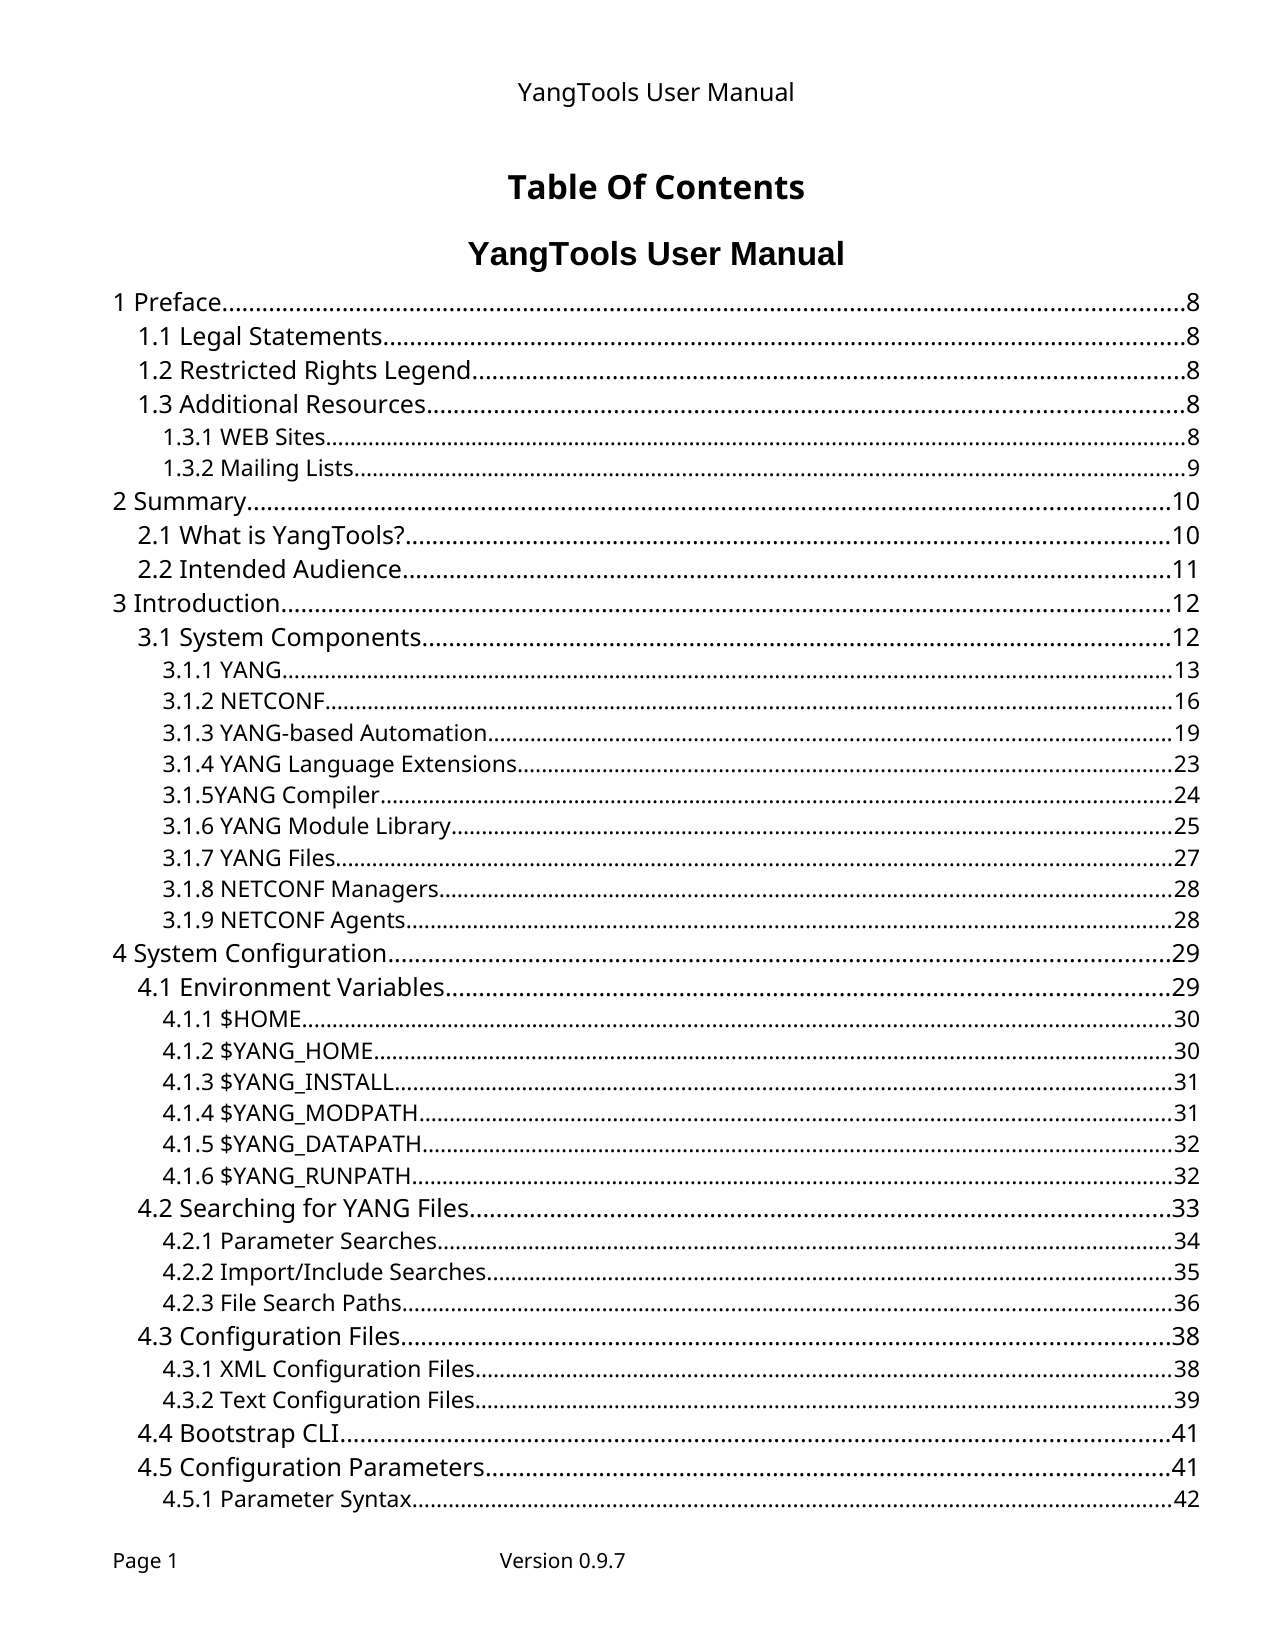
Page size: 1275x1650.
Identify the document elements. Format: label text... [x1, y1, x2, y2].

text 4.1.5 $YANG_DATAPATH 32 [162, 1128, 1200, 1159]
text 1.3.1 WEB Sites 8 [162, 421, 1200, 452]
text 1.1 Legal Statements 8 [137, 319, 1200, 353]
text 1 Preface 8 [112, 285, 1200, 319]
subtitle YangTools User Manual [112, 234, 1200, 272]
text 2.2 Intended Audience 11 [137, 552, 1200, 586]
text 3.1.6 YANG Module Library 25 [162, 810, 1200, 841]
text 3.1.5YANG Compiler 24 [162, 779, 1200, 810]
text 4.2.3 File Search Paths 36 [162, 1287, 1200, 1319]
text 1.2 Restricted Rights Legend 8 [137, 353, 1200, 387]
text 4 System Configuration 29 [112, 935, 1200, 969]
text 3.1.8 NETCONF Managers 28 [162, 873, 1200, 904]
text 4.2.2 Import/Include Searches 35 [162, 1256, 1200, 1287]
text 3.1.7 YANG Files 27 [162, 841, 1200, 873]
text 4.5.1 Parameter Syntax 42 [162, 1483, 1200, 1514]
text 4.5 Configuration Parameters 41 [137, 1449, 1200, 1483]
text 4.1.3 $YANG_INSTALL 31 [162, 1066, 1200, 1097]
text 3 Introduction 12 [112, 586, 1200, 620]
title Table Of Contents [112, 163, 1200, 209]
text 4.1.6 $YANG_RUNPATH 32 [162, 1159, 1200, 1191]
text 3.1.4 YANG Language Extensions 23 [162, 748, 1200, 779]
text 4.1.4 $YANG_MODPATH 31 [162, 1097, 1200, 1128]
text 3.1 System Components 12 [137, 620, 1200, 654]
text 4.3 Configuration Files 38 [137, 1319, 1200, 1353]
text 1.3.2 Mailing Lists 9 [162, 452, 1200, 484]
text 4.2.1 Parameter Searches 34 [162, 1225, 1200, 1256]
text 4.1 Environment Variables 29 [137, 969, 1200, 1003]
text 3.1.3 YANG-based Automation 19 [162, 716, 1200, 748]
text 4.1.2 $YANG_HOME 30 [162, 1034, 1200, 1066]
text 3.1.2 NETCONF 16 [162, 685, 1200, 716]
text 4.3.2 Text Configuration Files 39 [162, 1384, 1200, 1415]
text 3.1.1 YANG 13 [162, 654, 1200, 685]
text 4.4 Bootstrap CLI 41 [137, 1415, 1200, 1449]
text 3.1.9 NETCONF Agents 28 [162, 904, 1200, 935]
text 1.3 Additional Resources 8 [137, 387, 1200, 421]
text 2.1 What is YangTools? 10 [137, 518, 1200, 552]
text 4.1.1 $HOME 30 [162, 1003, 1200, 1034]
text 4.3.1 XML Configuration Files 38 [162, 1353, 1200, 1384]
text 2 Summary 10 [112, 484, 1200, 518]
text 4.2 Searching for YANG Files 33 [137, 1191, 1200, 1225]
